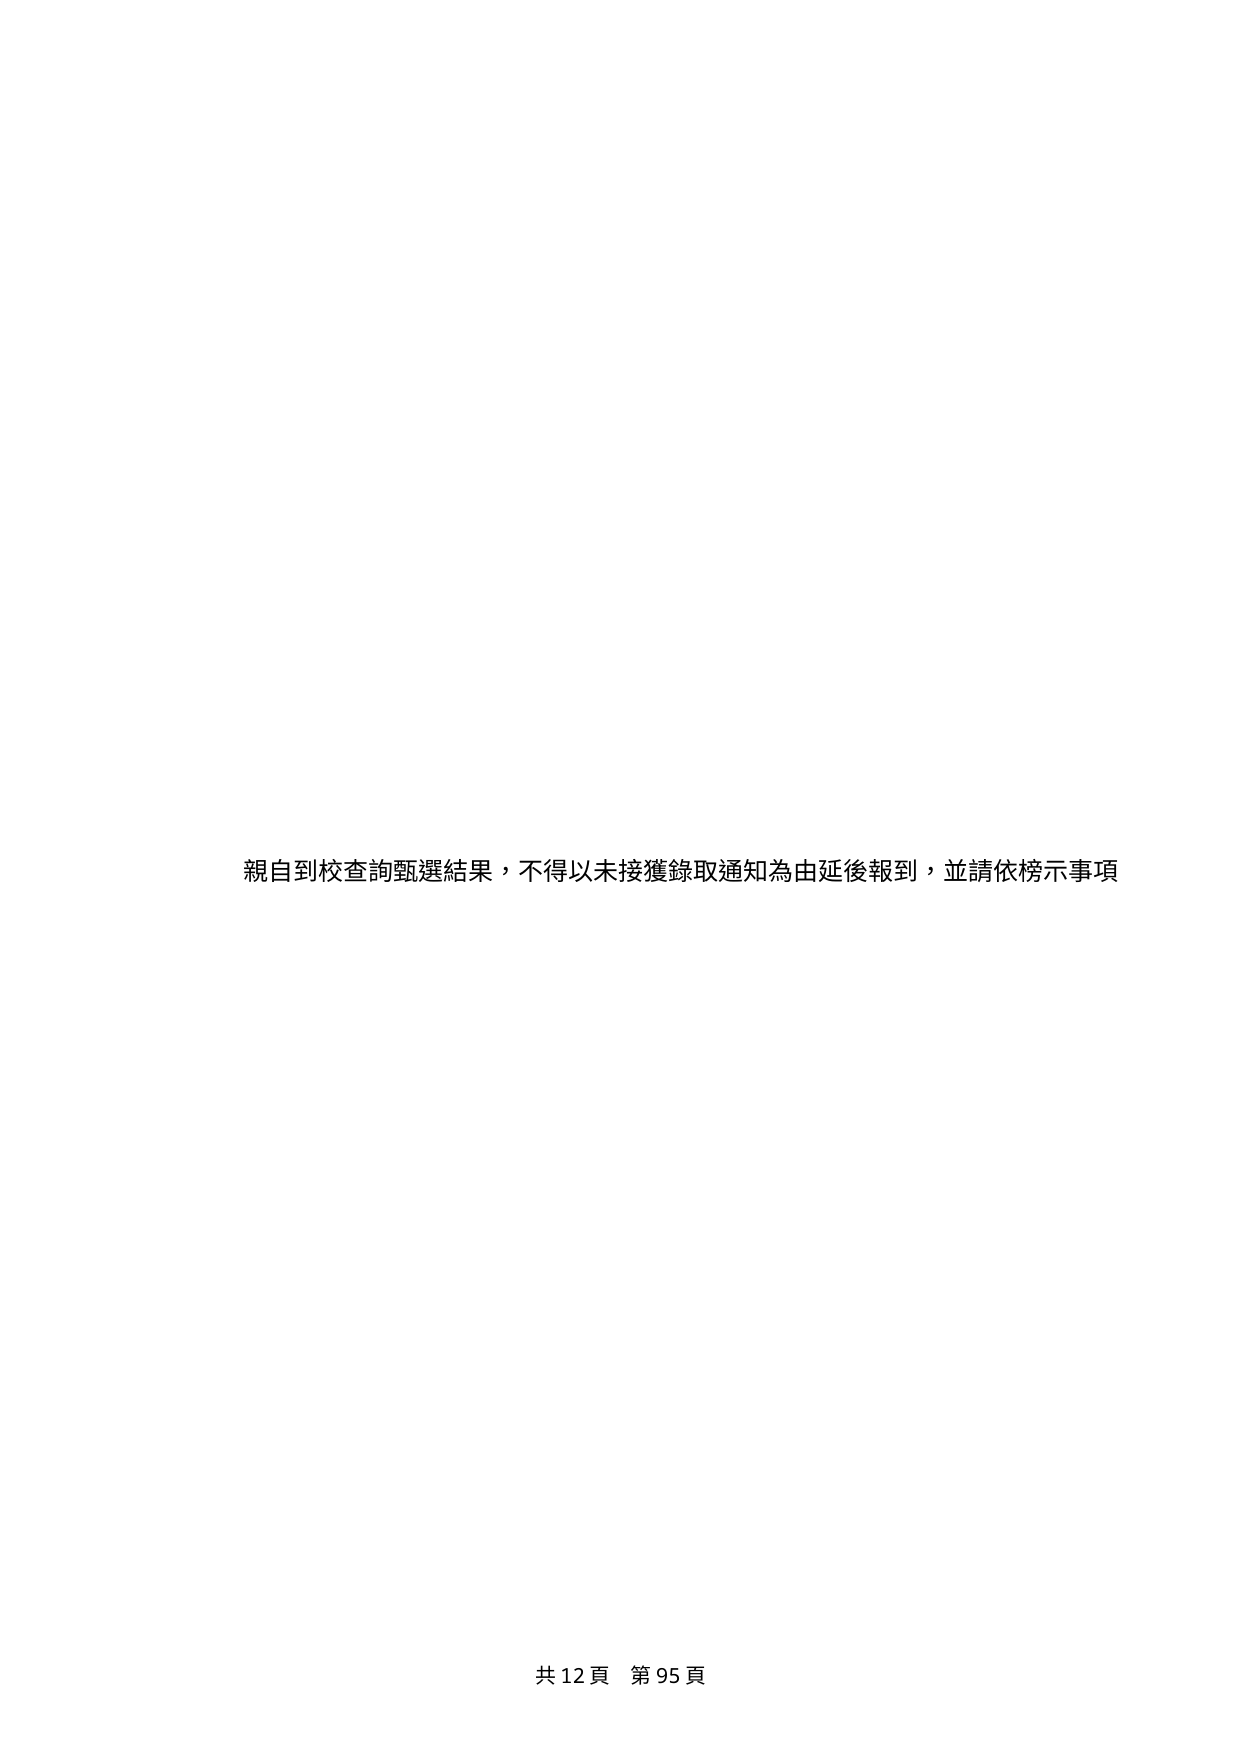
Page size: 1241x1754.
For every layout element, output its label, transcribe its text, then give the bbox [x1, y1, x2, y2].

text 親自到校查詢甄選結果，不得以未接獲錄取通知為由延後報到，並請依榜示事項 [243, 828, 1122, 891]
